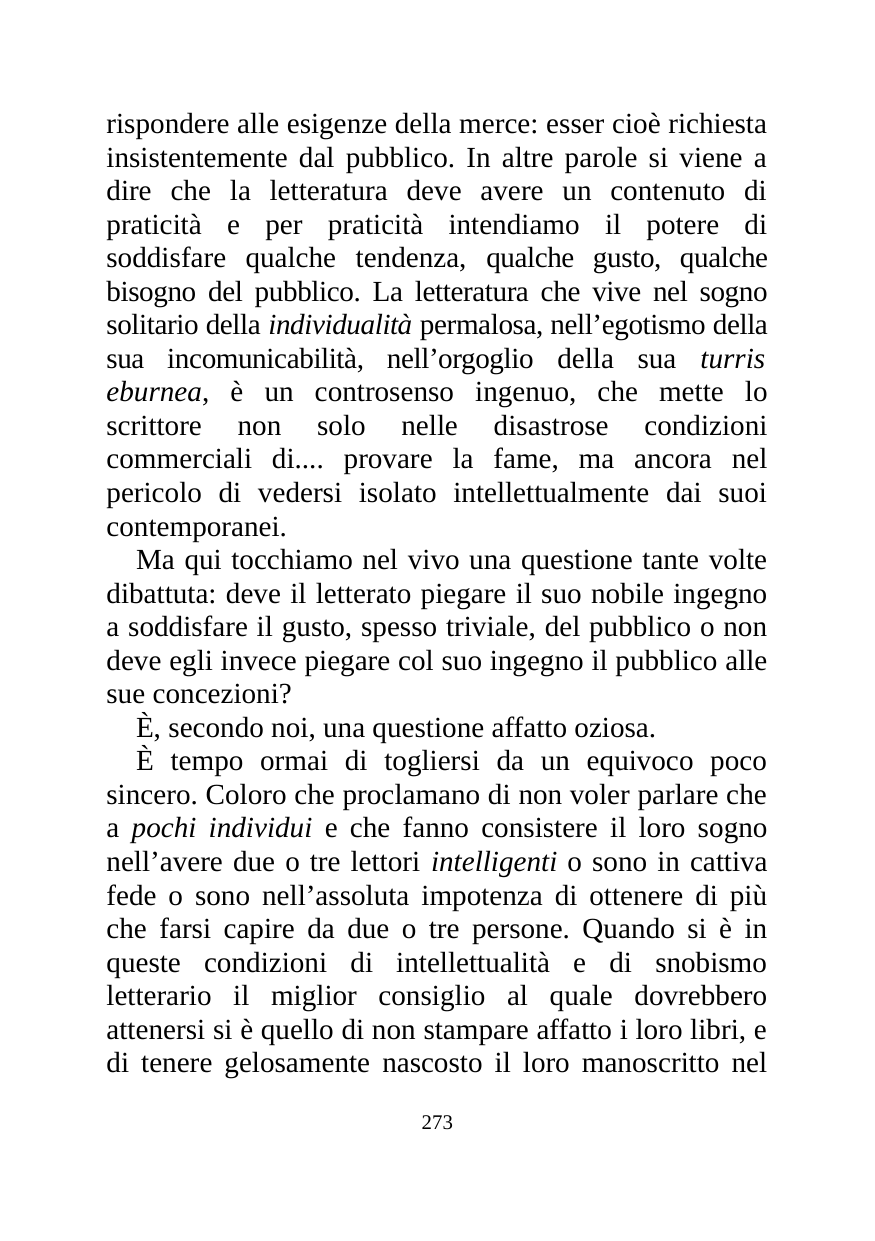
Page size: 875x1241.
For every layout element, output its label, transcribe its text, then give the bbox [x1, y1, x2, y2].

text È tempo ormai di togliersi da un equivoco poco sincero. Coloro che proclamano di non voler parlare che a pochi individui e che fanno consistere il loro sogno nell’avere due o tre lettori intelligenti o sono in cattiva fede o sono nell’assoluta impotenza di ottenere di più che farsi capire da due o tre persone. Quando si è in queste condizioni di intellettualità e di snobismo letterario il miglior consiglio al quale dovrebbero attenersi si è quello di non stampare affatto i loro libri, e di tenere gelosamente nascosto il loro manoscritto nel [106, 743, 768, 1079]
text rispondere alle esigenze della merce: esser cioè richiesta insistentemente dal pubblico. In altre parole si viene a dire che la letteratura deve avere un contenuto di praticità e per praticità intendiamo il potere di soddisfare qualche tendenza, qualche gusto, qualche bisogno del pubblico. La letteratura che vive nel sogno solitario della individualità permalosa, nell’egotismo della sua incomunicabilità, nell’orgoglio della sua turris eburnea, è un controsenso ingenuo, che mette lo scrittore non solo nelle disastrose condizioni commerciali di.... provare la fame, ma ancora nel pericolo di vedersi isolato intellettualmente dai suoi contemporanei. [106, 106, 768, 542]
text Ma qui tocchiamo nel vivo una questione tante volte dibattuta: deve il letterato piegare il suo nobile ingegno a soddisfare il gusto, spesso triviale, del pubblico o non deve egli invece piegare col suo ingegno il pubblico alle sue concezioni? [106, 542, 768, 710]
text È, secondo noi, una questione affatto oziosa. [106, 710, 768, 743]
